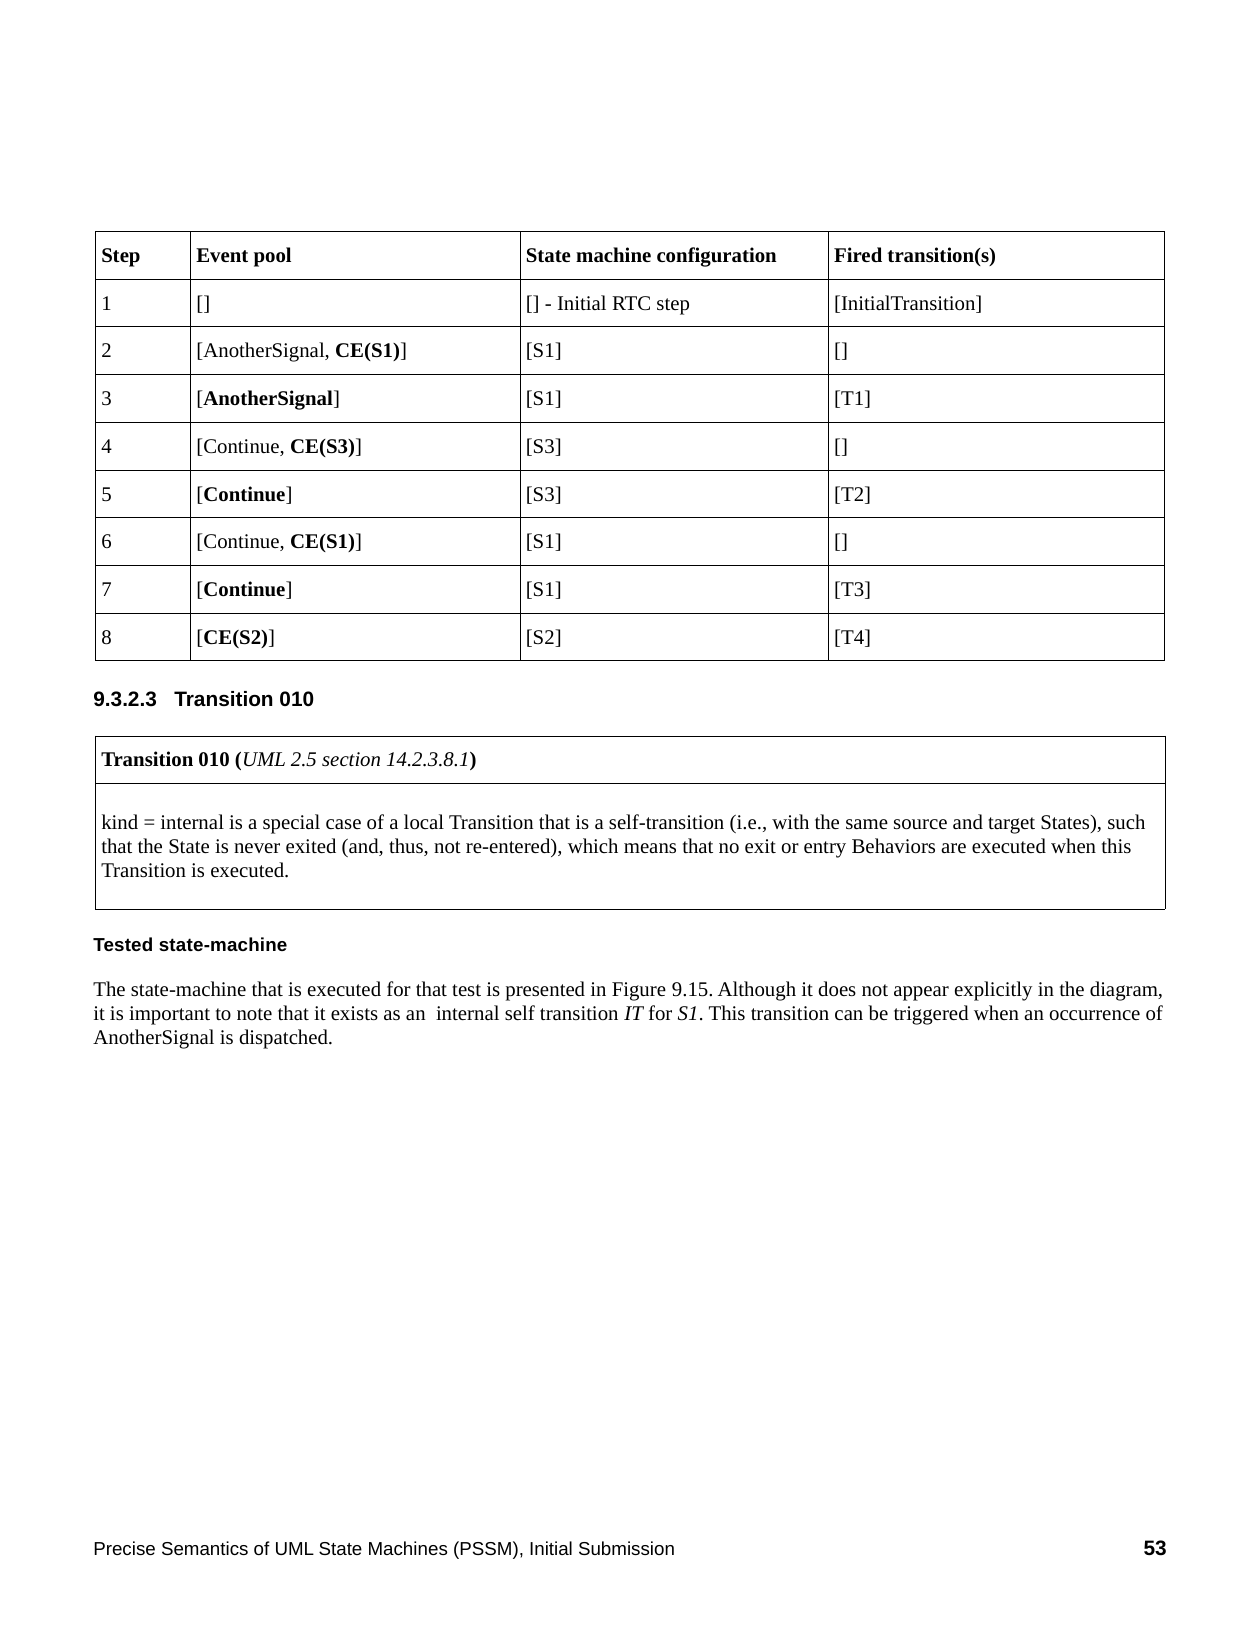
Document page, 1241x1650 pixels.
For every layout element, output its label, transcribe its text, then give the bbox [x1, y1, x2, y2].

table_cell [S2] [521, 614, 828, 660]
table_header Step [96, 232, 190, 279]
table_cell 4 [96, 423, 190, 469]
table_cell 1 [96, 280, 190, 326]
table_header State machine configuration [521, 232, 828, 279]
table_cell [T1] [829, 375, 1164, 422]
table_header Fired transition(s) [829, 232, 1164, 279]
table_cell 7 [96, 566, 190, 613]
subtitle Tested state-machine [93, 934, 1164, 956]
table_header Transition 010 (UML 2.5 section 14.2.3.8.1) [96, 737, 1165, 783]
table_cell [] [829, 518, 1164, 565]
table_cell [Continue, CE(S1)] [191, 518, 520, 565]
table_cell [T2] [829, 471, 1164, 517]
text The state-machine that is executed for that test is presented in Figure 9.15. Although it does not appear explicitly in the diagram, it is important to note that it exists as an internal self transition IT for S1. This transition can be triggered when an occurrence of AnotherSignal is dispatched. [93, 977, 1164, 1049]
table_cell [S1] [521, 375, 828, 422]
table_cell [Continue] [191, 566, 520, 613]
table_cell [] [829, 327, 1164, 374]
table_cell [S3] [521, 471, 828, 517]
table_cell kind = internal is a special case of a local Transition that is a self-transition (i.e., with the same source and target States), such that the State is never exited (and, thus, not re-entered), which means that no exit or entry Behaviors are executed when this Transition is executed. [96, 784, 1165, 909]
table_cell 5 [96, 471, 190, 517]
table_cell [CE(S2)] [191, 614, 520, 660]
table_cell [S1] [521, 518, 828, 565]
table_cell 2 [96, 327, 190, 374]
table_cell [S1] [521, 327, 828, 374]
table_cell [InitialTransition] [829, 280, 1164, 326]
table_cell 6 [96, 518, 190, 565]
subtitle Transition 010 [93, 686, 1164, 711]
table_cell [] [191, 280, 520, 326]
table_cell [S3] [521, 423, 828, 469]
table_cell [T3] [829, 566, 1164, 613]
table_cell 8 [96, 614, 190, 660]
table_cell [AnotherSignal, CE(S1)] [191, 327, 520, 374]
table_cell [Continue] [191, 471, 520, 517]
table_cell [AnotherSignal] [191, 375, 520, 422]
table_cell [Continue, CE(S3)] [191, 423, 520, 469]
table_cell 3 [96, 375, 190, 422]
table_cell [T4] [829, 614, 1164, 660]
table_cell [S1] [521, 566, 828, 613]
table_header Event pool [191, 232, 520, 279]
table_cell [] [829, 423, 1164, 469]
table_cell [] - Initial RTC step [521, 280, 828, 326]
